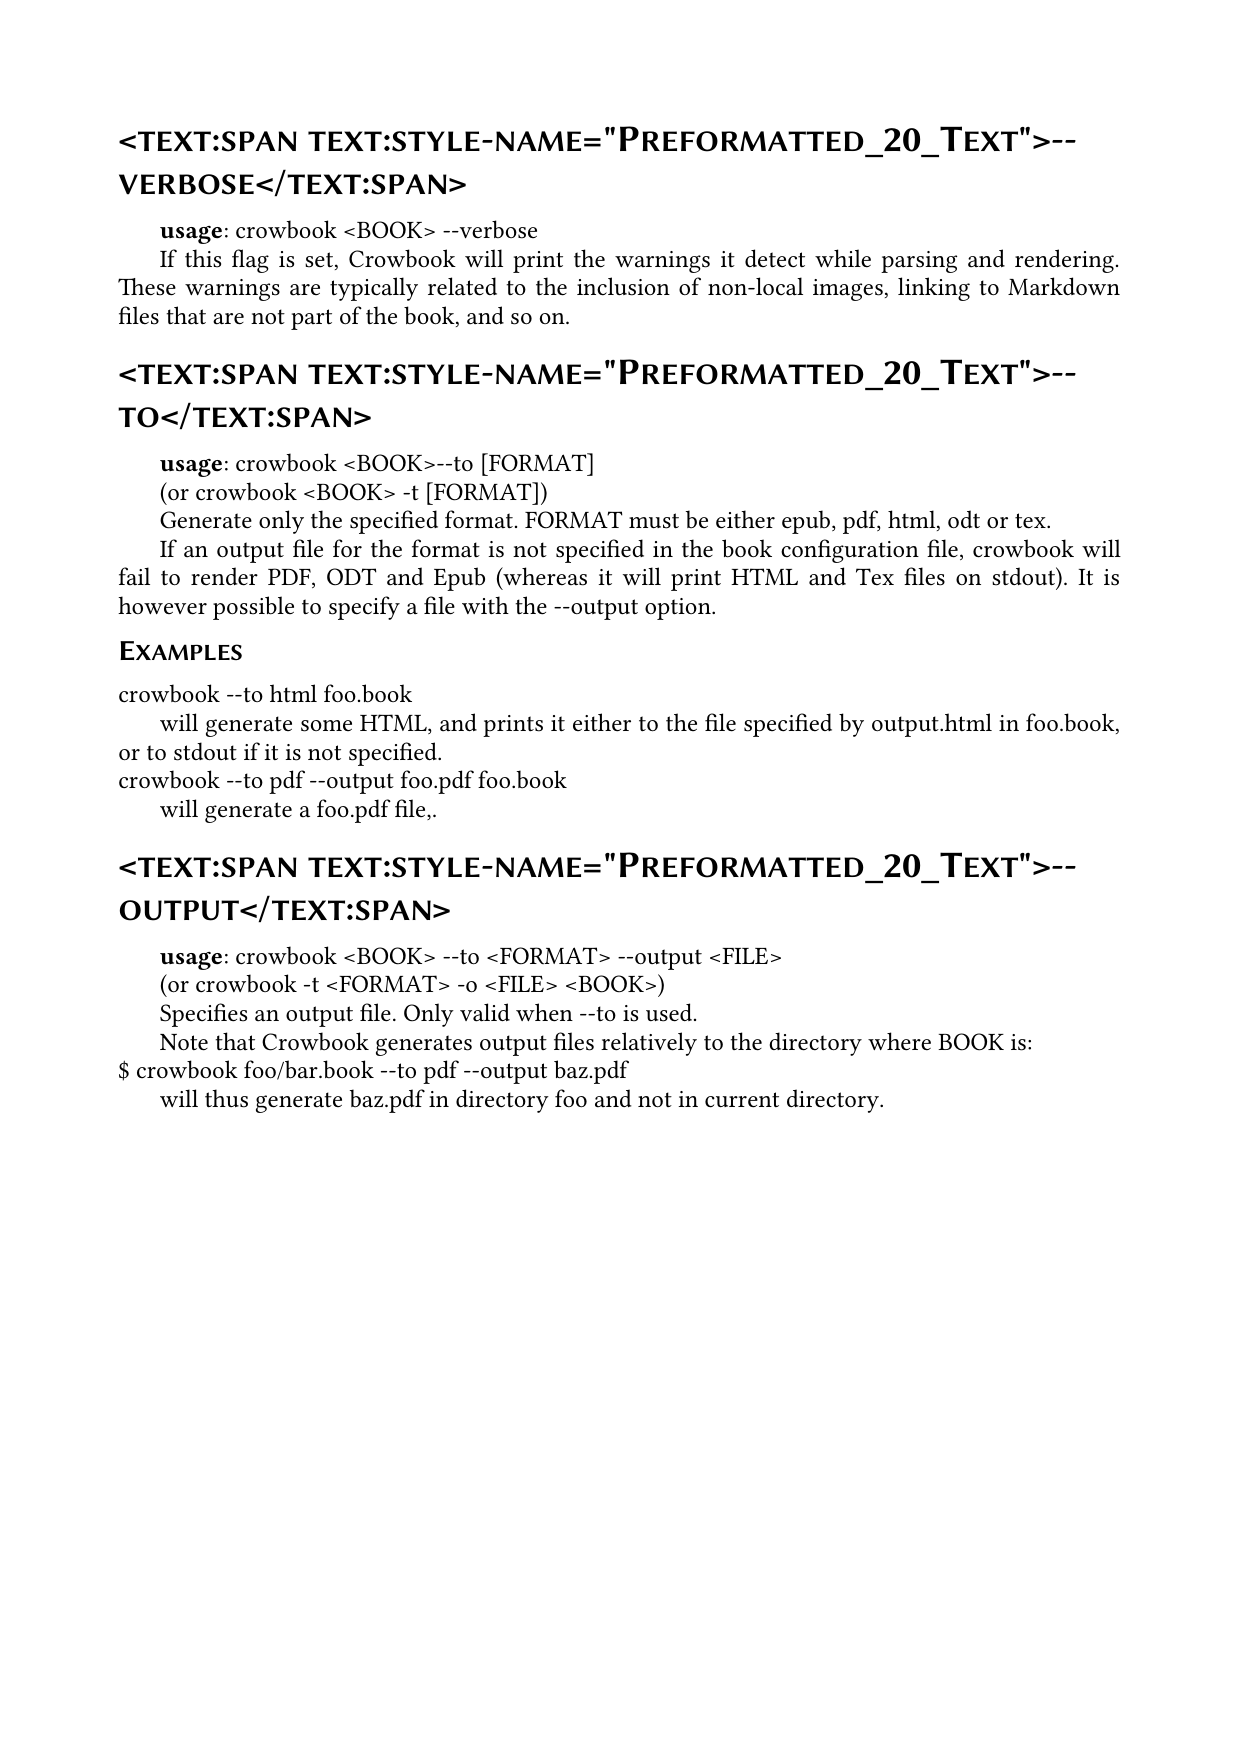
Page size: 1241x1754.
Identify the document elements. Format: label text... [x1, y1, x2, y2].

text (or crowbook -t <FORMAT> -o <FILE> <BOOK>) [118, 971, 1122, 999]
text will generate some HTML, and prints it either to the file specified by output.html in foo.book, or to stdout if it is not specified. [118, 709, 1122, 766]
text Specifies an output file. Only valid when --to is used. [118, 999, 1122, 1028]
text will thus generate baz.pdf in directory foo and not in current directory. [118, 1085, 1122, 1113]
text usage: crowbook <BOOK> --verbose [118, 216, 1122, 244]
subtitle Examples [118, 635, 1122, 668]
text usage: crowbook <BOOK>--to [FORMAT] [118, 449, 1122, 477]
text If an output file for the format is not specified in the book configuration file, crowbook will fail to render PDF, ODT and Epub (whereas it will print HTML and Tex files on stdout). It is however possible to specify a file with the --output option. [118, 534, 1122, 620]
text If this flag is set, Crowbook will print the warnings it detect while parsing and rendering. These warnings are typically related to the inclusion of non-local images, linking to Markdown files that are not part of the book, and so on. [118, 244, 1122, 330]
text Note that Crowbook generates output files relatively to the directory where BOOK is: [118, 1028, 1122, 1056]
text crowbook --to html foo.book [118, 681, 1122, 709]
subtitle <text:span text:style-name="Preformatted_20_Text">--to</text:span> [118, 351, 1122, 436]
text (or crowbook <BOOK> -t [FORMAT]) [118, 477, 1122, 506]
text $ crowbook foo/bar.book --to pdf --output baz.pdf [118, 1056, 1122, 1085]
text crowbook --to pdf --output foo.pdf foo.book [118, 766, 1122, 795]
text will generate a foo.pdf file,. [118, 795, 1122, 823]
text Generate only the specified format. FORMAT must be either epub, pdf, html, odt or tex. [118, 506, 1122, 534]
subtitle <text:span text:style-name="Preformatted_20_Text">--output</text:span> [118, 844, 1122, 929]
text usage: crowbook <BOOK> --to <FORMAT> --output <FILE> [118, 942, 1122, 971]
subtitle <text:span text:style-name="Preformatted_20_Text">--verbose</text:span> [118, 118, 1122, 203]
